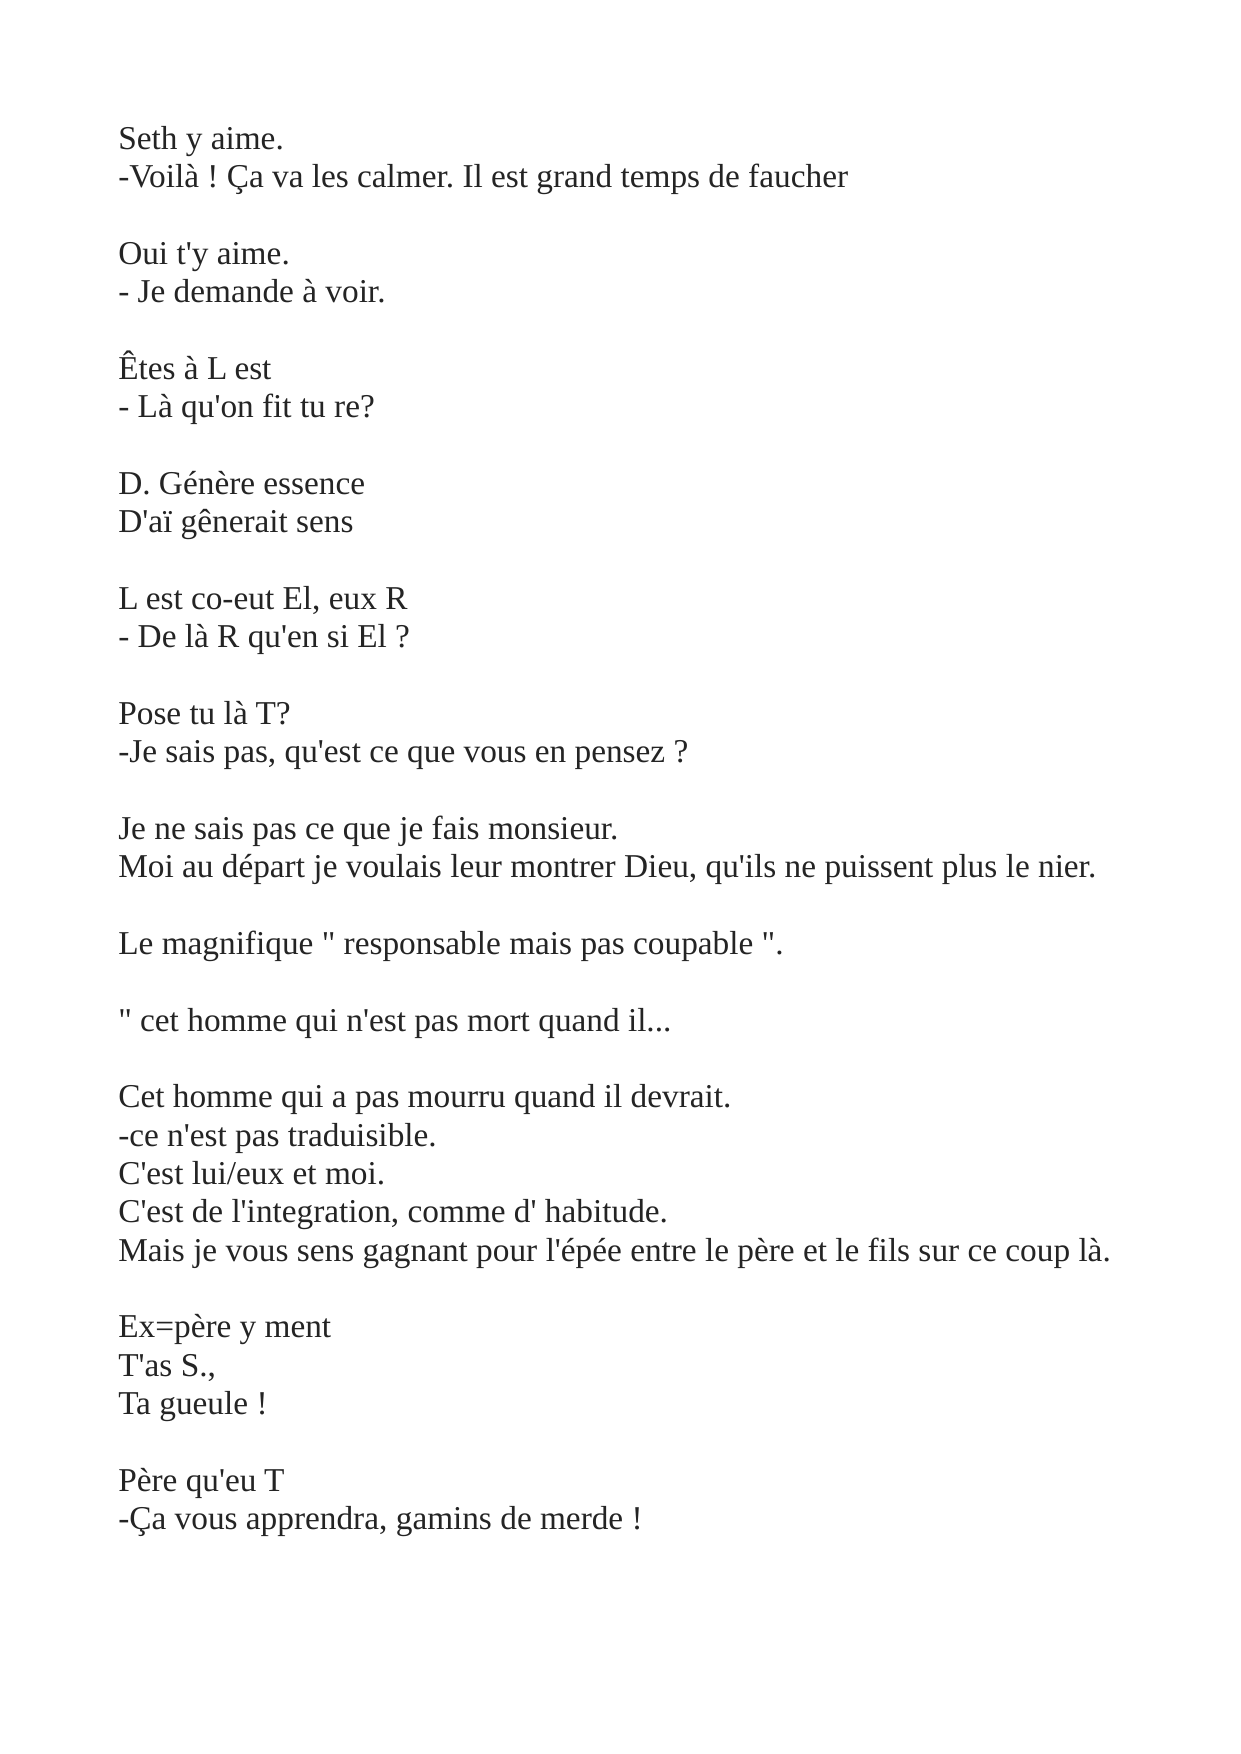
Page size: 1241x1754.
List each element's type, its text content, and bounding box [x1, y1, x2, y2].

text -ce n'est pas traduisible. [118, 1115, 1122, 1153]
text C'est de l'integration, comme d' habitude. [118, 1191, 1122, 1230]
text - Là qu'on fit tu re? [118, 386, 1122, 425]
text -Je sais pas, qu'est ce que vous en pensez ? [118, 731, 1122, 770]
text Ex=père y ment [118, 1306, 1122, 1345]
text Je ne sais pas ce que je fais monsieur. [118, 808, 1122, 846]
text " cet homme qui n'est pas mort quand il... [118, 1000, 1122, 1038]
text Le magnifique " responsable mais pas coupable ". [118, 923, 1122, 961]
text Êtes à L est [118, 348, 1122, 386]
text -Ça vous apprendra, gamins de merde ! [118, 1498, 1122, 1536]
text T'as S., [118, 1345, 1122, 1383]
text D. Génère essence [118, 463, 1122, 501]
text Ta gueule ! [118, 1383, 1122, 1421]
text Cet homme qui a pas mourru quand il devrait. [118, 1076, 1122, 1115]
text L est co-eut El, eux R [118, 578, 1122, 616]
text - Je demande à voir. [118, 271, 1122, 310]
text Père qu'eu T [118, 1460, 1122, 1498]
text Pose tu là T? [118, 693, 1122, 731]
text -Voilà ! Ça va les calmer. Il est grand temps de faucher [118, 156, 1122, 195]
text Mais je vous sens gagnant pour l'épée entre le père et le fils sur ce coup là. [118, 1230, 1122, 1268]
text - De là R qu'en si El ? [118, 616, 1122, 655]
text Moi au départ je voulais leur montrer Dieu, qu'ils ne puissent plus le nier. [118, 846, 1122, 885]
text Oui t'y aime. [118, 233, 1122, 271]
text C'est lui/eux et moi. [118, 1153, 1122, 1191]
text Seth y aime. [118, 118, 1122, 156]
text D'aï gênerait sens [118, 501, 1122, 540]
